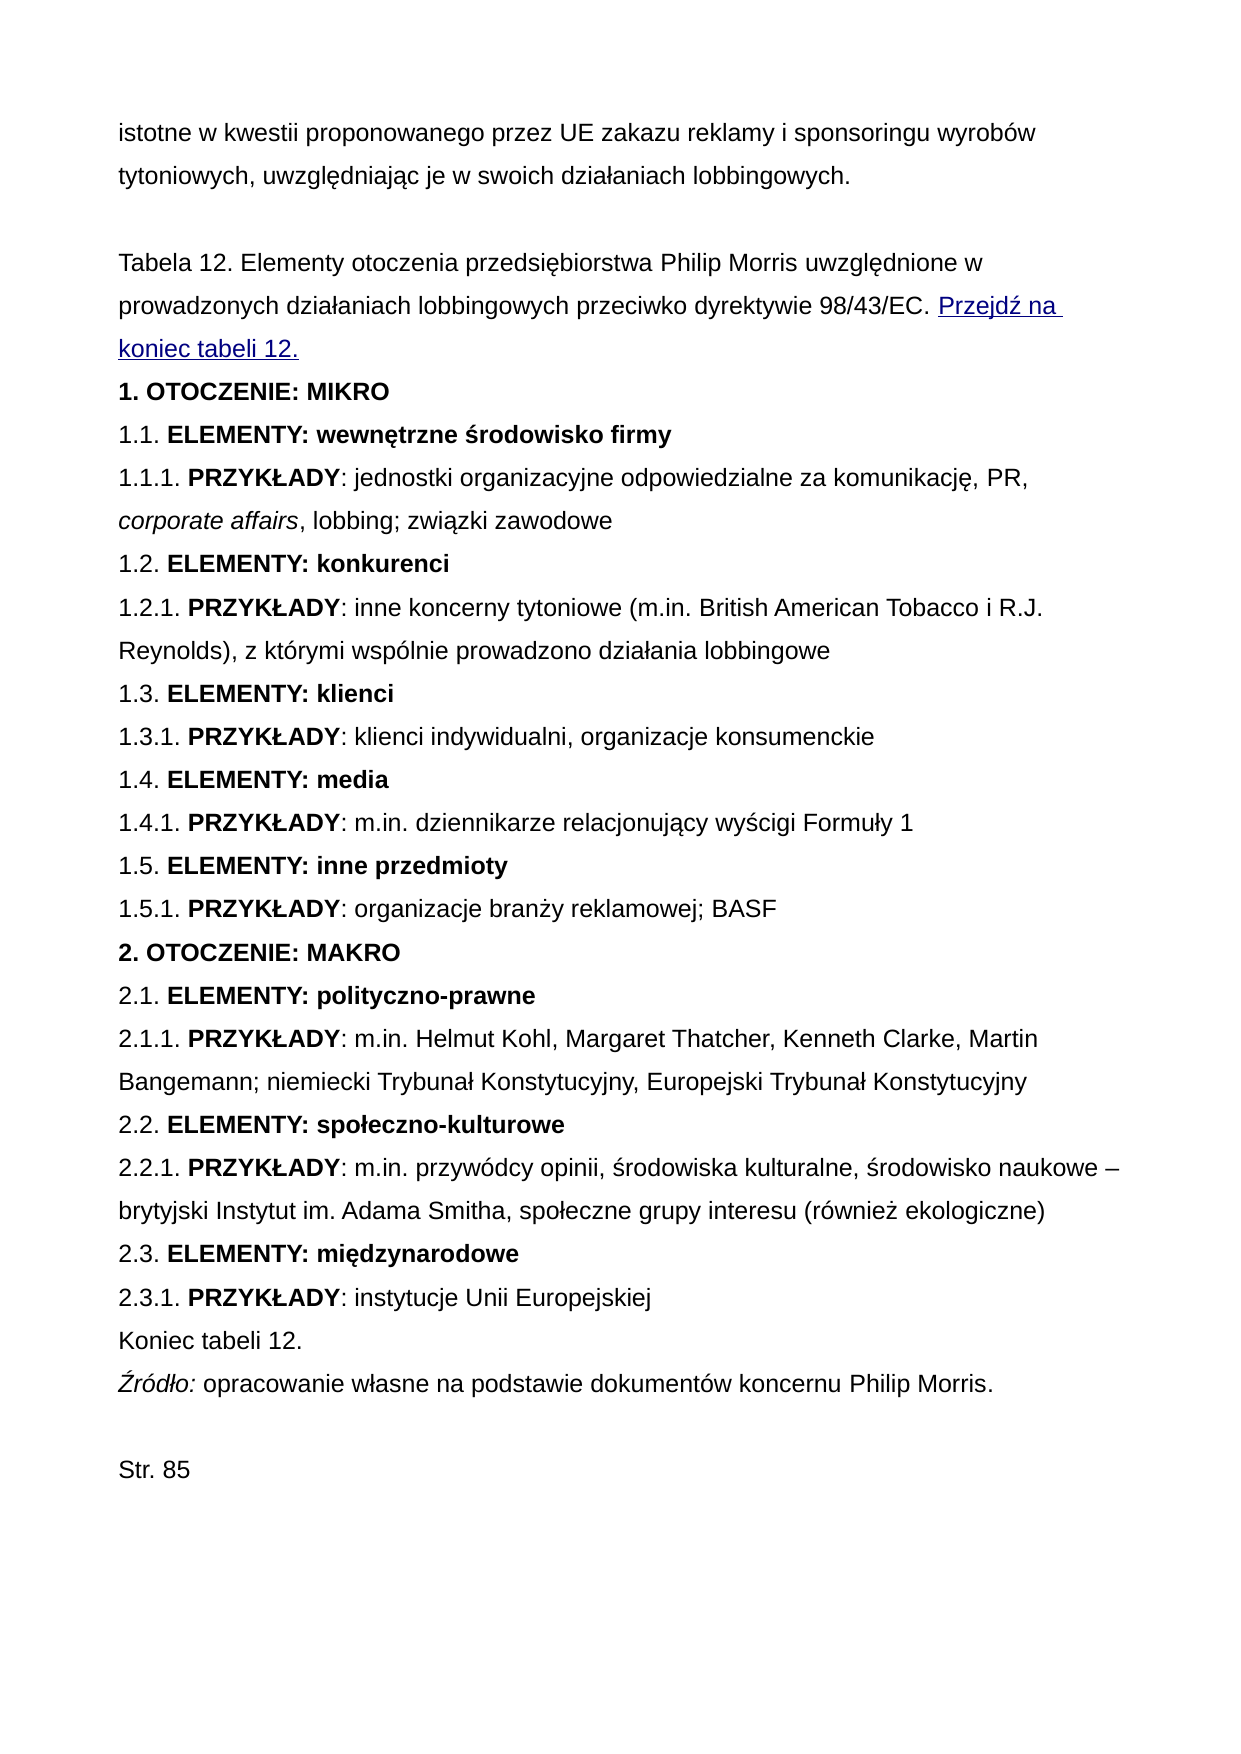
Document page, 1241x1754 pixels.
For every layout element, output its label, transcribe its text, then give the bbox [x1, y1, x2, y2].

text 1. OTOCZENIE: MIKRO [118, 377, 1122, 406]
text 2. OTOCZENIE: MAKRO [118, 937, 1122, 966]
text 1.3. ELEMENTY: klienci [118, 679, 1122, 707]
text 1.5.1. PRZYKŁADY: organizacje branży reklamowej; BASF [118, 894, 1122, 923]
text 1.3.1. PRZYKŁADY: klienci indywidualni, organizacje konsumenckie [118, 722, 1122, 751]
text 1.2. ELEMENTY: konkurenci [118, 549, 1122, 578]
text istotne w kwestii proponowanego przez UE zakazu reklamy i sponsoringu wyrobów tytoniowych, uwzględniając je w swoich działaniach lobbingowych. [118, 118, 1122, 190]
text 1.1. ELEMENTY: wewnętrzne środowisko firmy [118, 420, 1122, 449]
text 2.1. ELEMENTY: polityczno-prawne [118, 981, 1122, 1009]
text Koniec tabeli 12. [118, 1326, 1122, 1354]
text 1.4. ELEMENTY: media [118, 765, 1122, 794]
text Str. 85 [118, 1455, 1122, 1484]
text 1.4.1. PRZYKŁADY: m.in. dziennikarze relacjonujący wyścigi Formuły 1 [118, 808, 1122, 837]
text 1.5. ELEMENTY: inne przedmioty [118, 851, 1122, 880]
text 2.1.1. PRZYKŁADY: m.in. Helmut Kohl, Margaret Thatcher, Kenneth Clarke, Martin Bangemann; niemiecki Trybunał Konstytucyjny, Europejski Trybunał Konstytucyjny [118, 1024, 1122, 1096]
text 2.2.1. PRZYKŁADY: m.in. przywódcy opinii, środowiska kulturalne, środowisko naukowe – brytyjski Instytut im. Adama Smitha, społeczne grupy interesu (również ekologiczne) [118, 1153, 1122, 1225]
text 2.3. ELEMENTY: międzynarodowe [118, 1239, 1122, 1268]
text 1.1.1. PRZYKŁADY: jednostki organizacyjne odpowiedzialne za komunikację, PR, corporate affairs, lobbing; związki zawodowe [118, 463, 1122, 535]
text 2.2. ELEMENTY: społeczno-kulturowe [118, 1110, 1122, 1139]
text 1.2.1. PRZYKŁADY: inne koncerny tytoniowe (m.in. British American Tobacco i R.J. Reynolds), z którymi wspólnie prowadzono działania lobbingowe [118, 592, 1122, 664]
text Tabela 12. Elementy otoczenia przedsiębiorstwa Philip Morris uwzględnione w prowadzonych działaniach lobbingowych przeciwko dyrektywie 98/43/EC. Przejdź na koniec tabeli 12. [118, 247, 1122, 362]
text Źródło: opracowanie własne na podstawie dokumentów koncernu Philip Morris. [118, 1369, 1122, 1397]
text 2.3.1. PRZYKŁADY: instytucje Unii Europejskiej [118, 1282, 1122, 1311]
